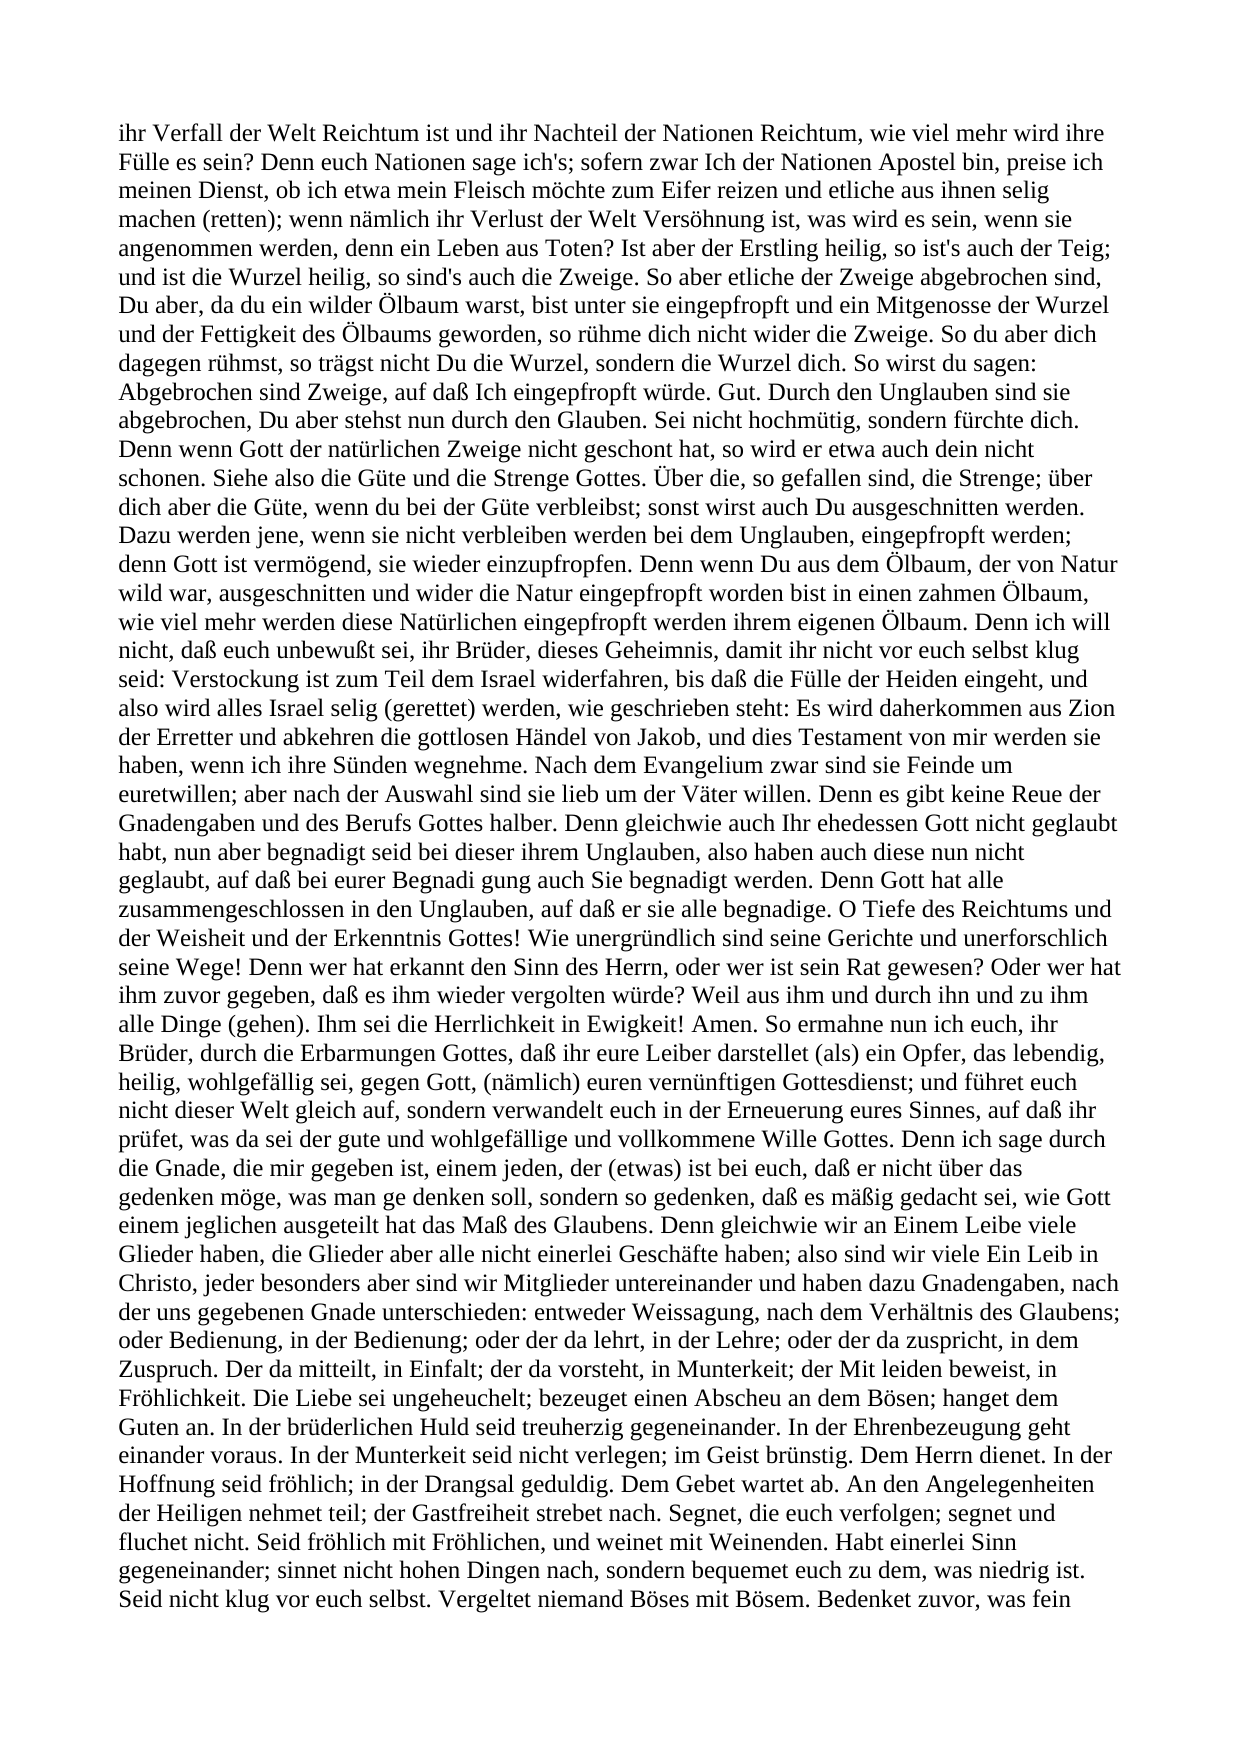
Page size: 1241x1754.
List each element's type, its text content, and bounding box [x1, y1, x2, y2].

text ihr Verfall der Welt Reichtum ist und ihr Nachteil der Nationen Reichtum, wie viel mehr wird ihre Fülle es sein? Denn euch Nationen sage ich's; sofern zwar Ich der Nationen Apostel bin, preise ich meinen Dienst, ob ich etwa mein Fleisch möchte zum Eifer reizen und etliche aus ihnen selig machen (retten); wenn nämlich ihr Verlust der Welt Versöhnung ist, was wird es sein, wenn sie angenommen werden, denn ein Leben aus Toten? Ist aber der Erstling heilig, so ist's auch der Teig; und ist die Wurzel heilig, so sind's auch die Zweige. So aber etliche der Zweige abgebrochen sind, Du aber, da du ein wilder Ölbaum warst, bist unter sie eingepfropft und ein Mitgenosse der Wurzel und der Fettigkeit des Ölbaums geworden, so rühme dich nicht wider die Zweige. So du aber dich dagegen rühmst, so trägst nicht Du die Wurzel, sondern die Wurzel dich. So wirst du sagen: Abgebrochen sind Zweige, auf daß Ich eingepfropft würde. Gut. Durch den Unglauben sind sie abgebrochen, Du aber stehst nun durch den Glauben. Sei nicht hochmütig, sondern fürchte dich. Denn wenn Gott der natürlichen Zweige nicht geschont hat, so wird er etwa auch dein nicht schonen. Siehe also die Güte und die Strenge Gottes. Über die, so gefallen sind, die Strenge; über dich aber die Güte, wenn du bei der Güte verbleibst; sonst wirst auch Du ausgeschnitten werden. Dazu werden jene, wenn sie nicht verbleiben werden bei dem Unglauben, eingepfropft werden; denn Gott ist vermögend, sie wieder einzupfropfen. Denn wenn Du aus dem Ölbaum, der von Natur wild war, ausgeschnitten und wider die Natur eingepfropft worden bist in einen zahmen Ölbaum, wie viel mehr werden diese Natürlichen eingepfropft werden ihrem eigenen Ölbaum. Denn ich will nicht, daß euch unbewußt sei, ihr Brüder, dieses Geheimnis, damit ihr nicht vor euch selbst klug seid: Verstockung ist zum Teil dem Israel widerfahren, bis daß die Fülle der Heiden eingeht, und also wird alles Israel selig (gerettet) werden, wie geschrieben steht: Es wird daherkommen aus Zion der Erretter und abkehren die gottlosen Händel von Jakob, und dies Testament von mir werden sie haben, wenn ich ihre Sünden wegnehme. Nach dem Evangelium zwar sind sie Feinde um euretwillen; aber nach der Auswahl sind sie lieb um der Väter willen. Denn es gibt keine Reue der Gnadengaben und des Berufs Gottes halber. Denn gleichwie auch Ihr ehedessen Gott nicht geglaubt habt, nun aber begnadigt seid bei dieser ihrem Unglauben, also haben auch diese nun nicht geglaubt, auf daß bei eurer Begnadi gung auch Sie begnadigt werden. Denn Gott hat alle zusammengeschlossen in den Unglauben, auf daß er sie alle begnadige. O Tiefe des Reichtums und der Weisheit und der Erkenntnis Gottes! Wie unergründlich sind seine Gerichte und unerforschlich seine Wege! Denn wer hat erkannt den Sinn des Herrn, oder wer ist sein Rat gewesen? Oder wer hat ihm zuvor gegeben, daß es ihm wieder vergolten würde? Weil aus ihm und durch ihn und zu ihm alle Dinge (gehen). Ihm sei die Herrlichkeit in Ewigkeit! Amen. So ermahne nun ich euch, ihr Brüder, durch die Erbarmungen Gottes, daß ihr eure Leiber darstellet (als) ein Opfer, das lebendig, heilig, wohlgefällig sei, gegen Gott, (nämlich) euren vernünftigen Gottesdienst; und führet euch nicht dieser Welt gleich auf, sondern verwandelt euch in der Erneuerung eures Sinnes, auf daß ihr prüfet, was da sei der gute und wohlgefällige und vollkommene Wille Gottes. Denn ich sage durch die Gnade, die mir gegeben ist, einem jeden, der (etwas) ist bei euch, daß er nicht über das gedenken möge, was man ge denken soll, sondern so gedenken, daß es mäßig gedacht sei, wie Gott einem jeglichen ausgeteilt hat das Maß des Glaubens. Denn gleichwie wir an Einem Leibe viele Glieder haben, die Glieder aber alle nicht einerlei Geschäfte haben; also sind wir viele Ein Leib in Christo, jeder besonders aber sind wir Mitglieder untereinander und haben dazu Gnadengaben, nach der uns gegebenen Gnade unterschieden: entweder Weissagung, nach dem Verhältnis des Glaubens; oder Bedienung, in der Bedienung; oder der da lehrt, in der Lehre; oder der da zuspricht, in dem Zuspruch. Der da mitteilt, in Einfalt; der da vorsteht, in Munterkeit; der Mit leiden beweist, in Fröhlichkeit. Die Liebe sei ungeheuchelt; bezeuget einen Abscheu an dem Bösen; hanget dem Guten an. In der brüderlichen Huld seid treuherzig gegeneinander. In der Ehrenbezeugung geht einander voraus. In der Munterkeit seid nicht verlegen; im Geist brünstig. Dem Herrn dienet. In der Hoffnung seid fröhlich; in der Drangsal geduldig. Dem Gebet wartet ab. An den Angelegenheiten der Heiligen nehmet teil; der Gastfreiheit strebet nach. Segnet, die euch verfolgen; segnet und fluchet nicht. Seid fröhlich mit Fröhlichen, und weinet mit Weinenden. Habt einerlei Sinn gegeneinander; sinnet nicht hohen Dingen nach, sondern bequemet euch zu dem, was niedrig ist. Seid nicht klug vor euch selbst. Vergeltet niemand Böses mit Bösem. Bedenket zuvor, was fein [118, 118, 1122, 1613]
